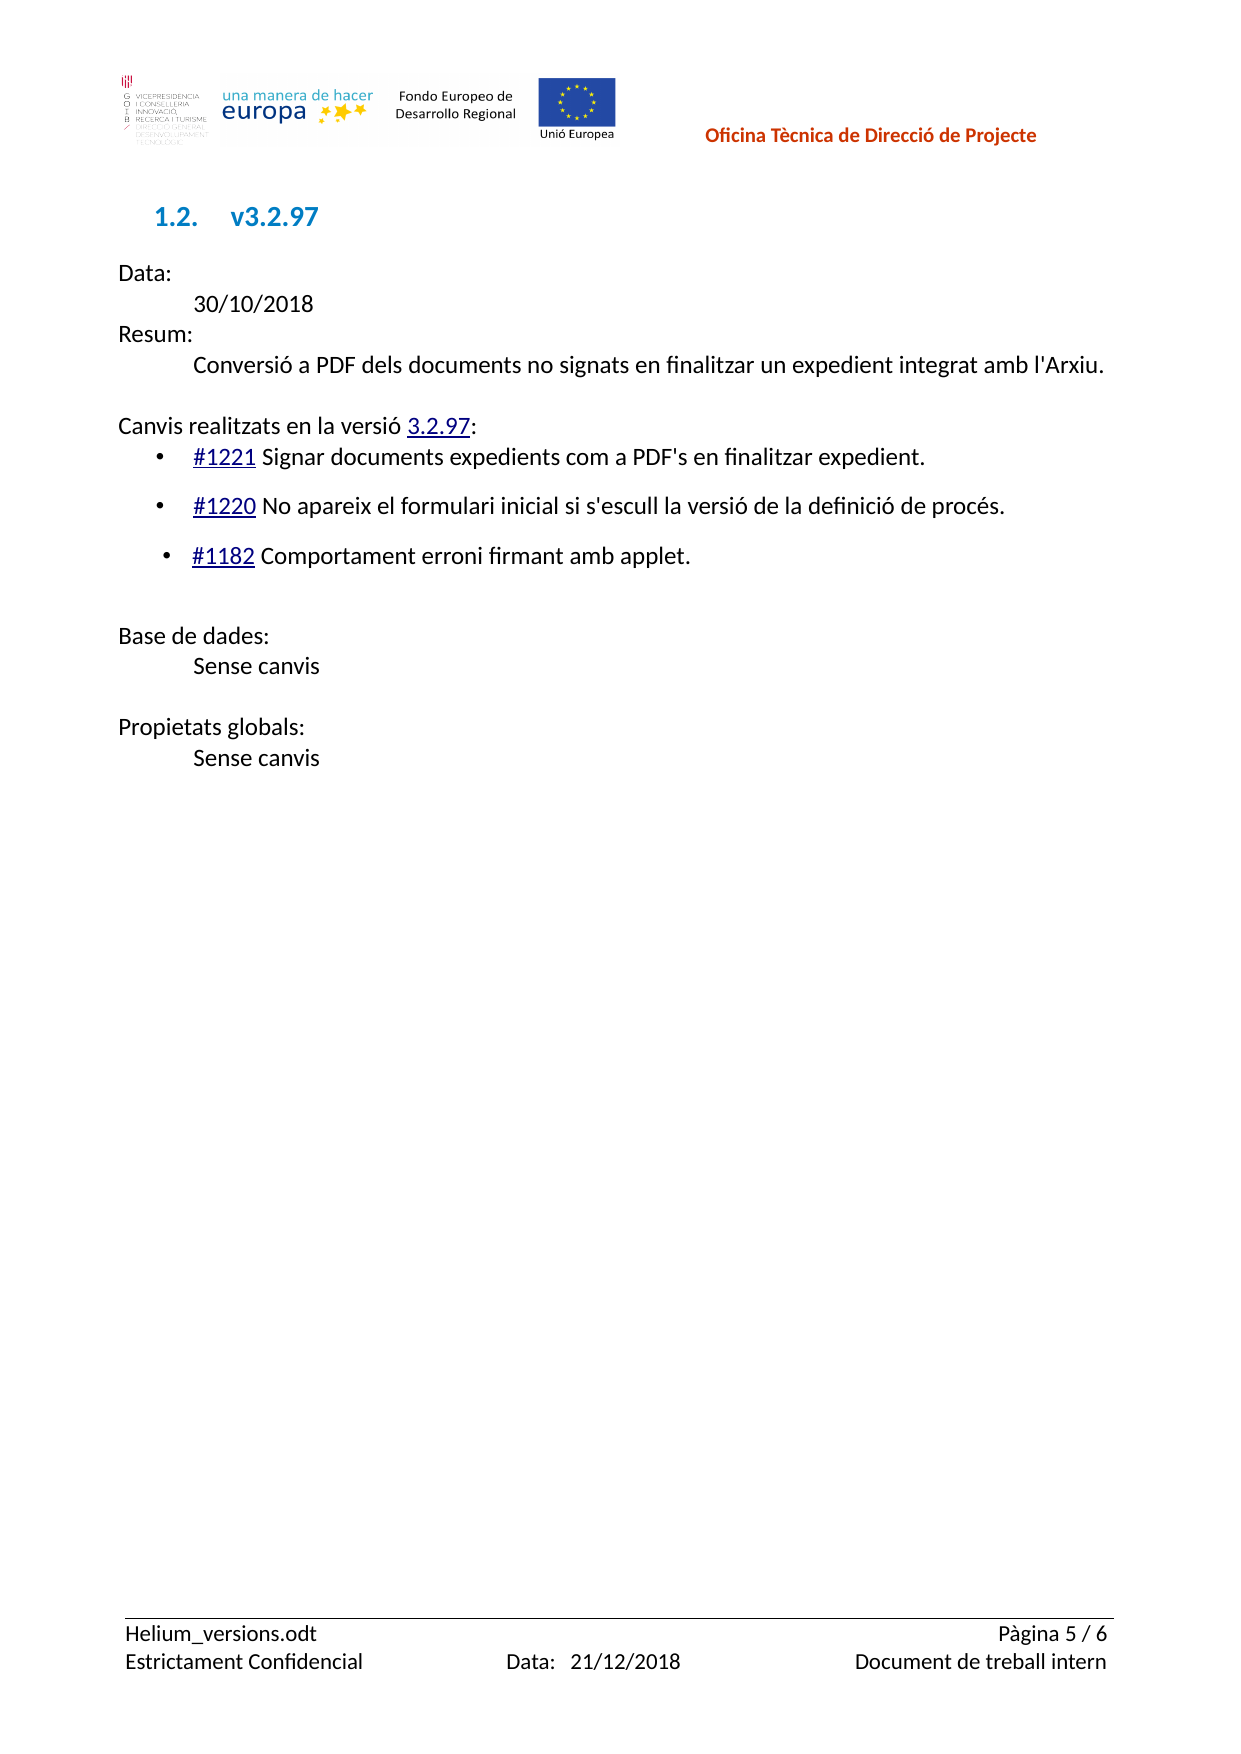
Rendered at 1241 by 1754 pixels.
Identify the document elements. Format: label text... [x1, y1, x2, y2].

text Propietats globals: [118, 712, 1122, 742]
list #1220 No apareix el formulari inicial si s'escull la versió de la definició de procés. [156, 490, 1122, 521]
text Sense canvis [118, 742, 1122, 773]
text Data: [118, 258, 1122, 288]
text Conversió a PDF dels documents no signats en finalitzar un expedient integrat amb l'Arxiu. [118, 349, 1122, 380]
picture [118, 73, 213, 147]
text 30/10/2018 [118, 288, 1122, 319]
list #1221 Signar documents expedients com a PDF's en finalitzar expedient. [156, 441, 1122, 471]
text Sense canvis [118, 651, 1122, 681]
text Base de dades: [118, 620, 1122, 651]
picture [219, 73, 621, 147]
list #1182 Comportament erroni firmant amb applet. [162, 540, 1122, 570]
text Resum: [118, 319, 1122, 349]
subtitle v3.2.97 [153, 198, 1122, 234]
text Canvis realitzats en la versió 3.2.97: [118, 410, 1122, 441]
